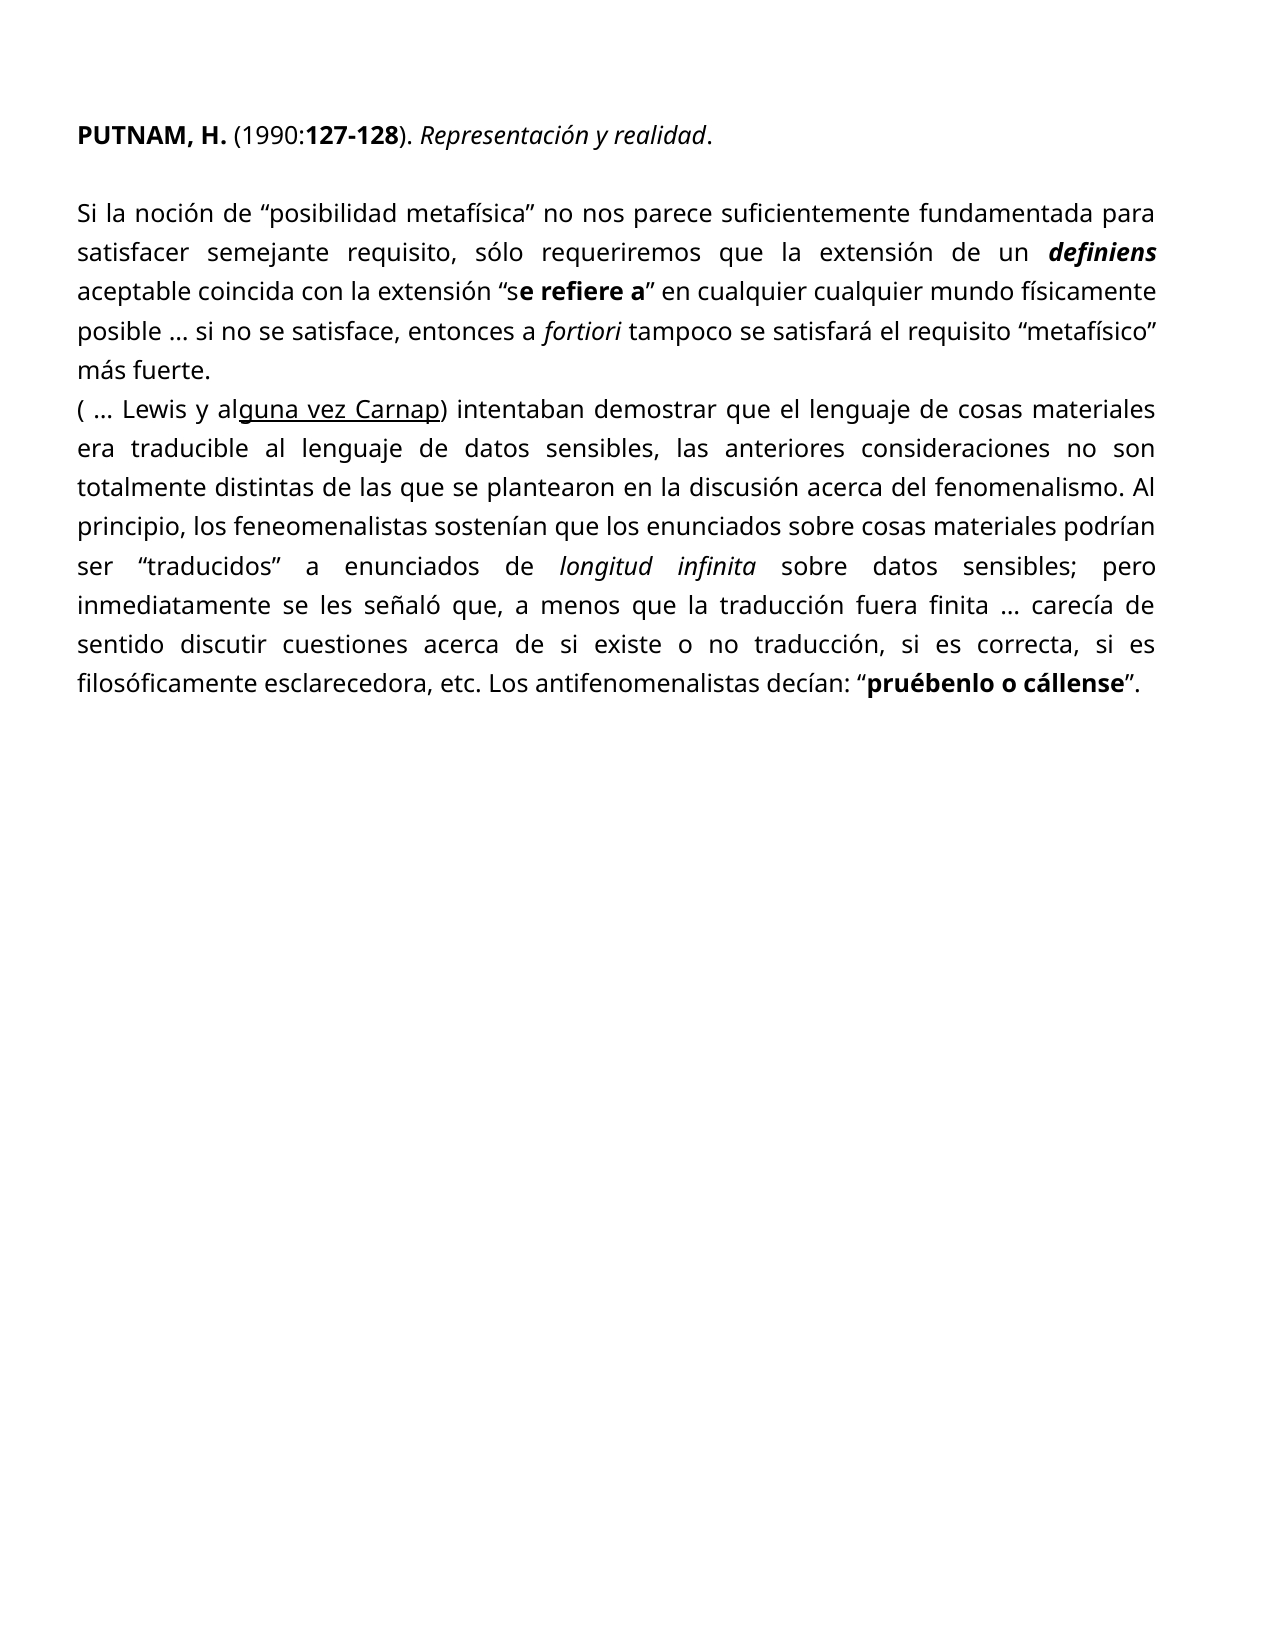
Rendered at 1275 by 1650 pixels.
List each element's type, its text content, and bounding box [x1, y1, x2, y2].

text PUTNAM, H. (1990:127-128). Representación y realidad. [77, 117, 1157, 151]
text Si la noción de “posibilidad metafísica” no nos parece suficientemente fundamentada para satisfacer semejante requisito, sólo requeriremos que la extensión de un definiens aceptable coincida con la extensión “se refiere a” en cualquier cualquier mundo físicamente posible … si no se satisface, entonces a fortiori tampoco se satisfará el requisito “metafísico” más fuerte. [77, 196, 1157, 386]
text ( … Lewis y alguna vez Carnap) intentaban demostrar que el lenguaje de cosas materiales era traducible al lenguaje de datos sensibles, las anteriores consideraciones no son totalmente distintas de las que se plantearon en la discusión acerca del fenomenalismo. Al principio, los feneomenalistas sostenían que los enunciados sobre cosas materiales podrían ser “traducidos” a enunciados de longitud infinita sobre datos sensibles; pero inmediatamente se les señaló que, a menos que la traducción fuera finita … carecía de sentido discutir cuestiones acerca de si existe o no traducción, si es correcta, si es filosóficamente esclarecedora, etc. Los antifenomenalistas decían: “pruébenlo o cállense”. [77, 391, 1157, 700]
